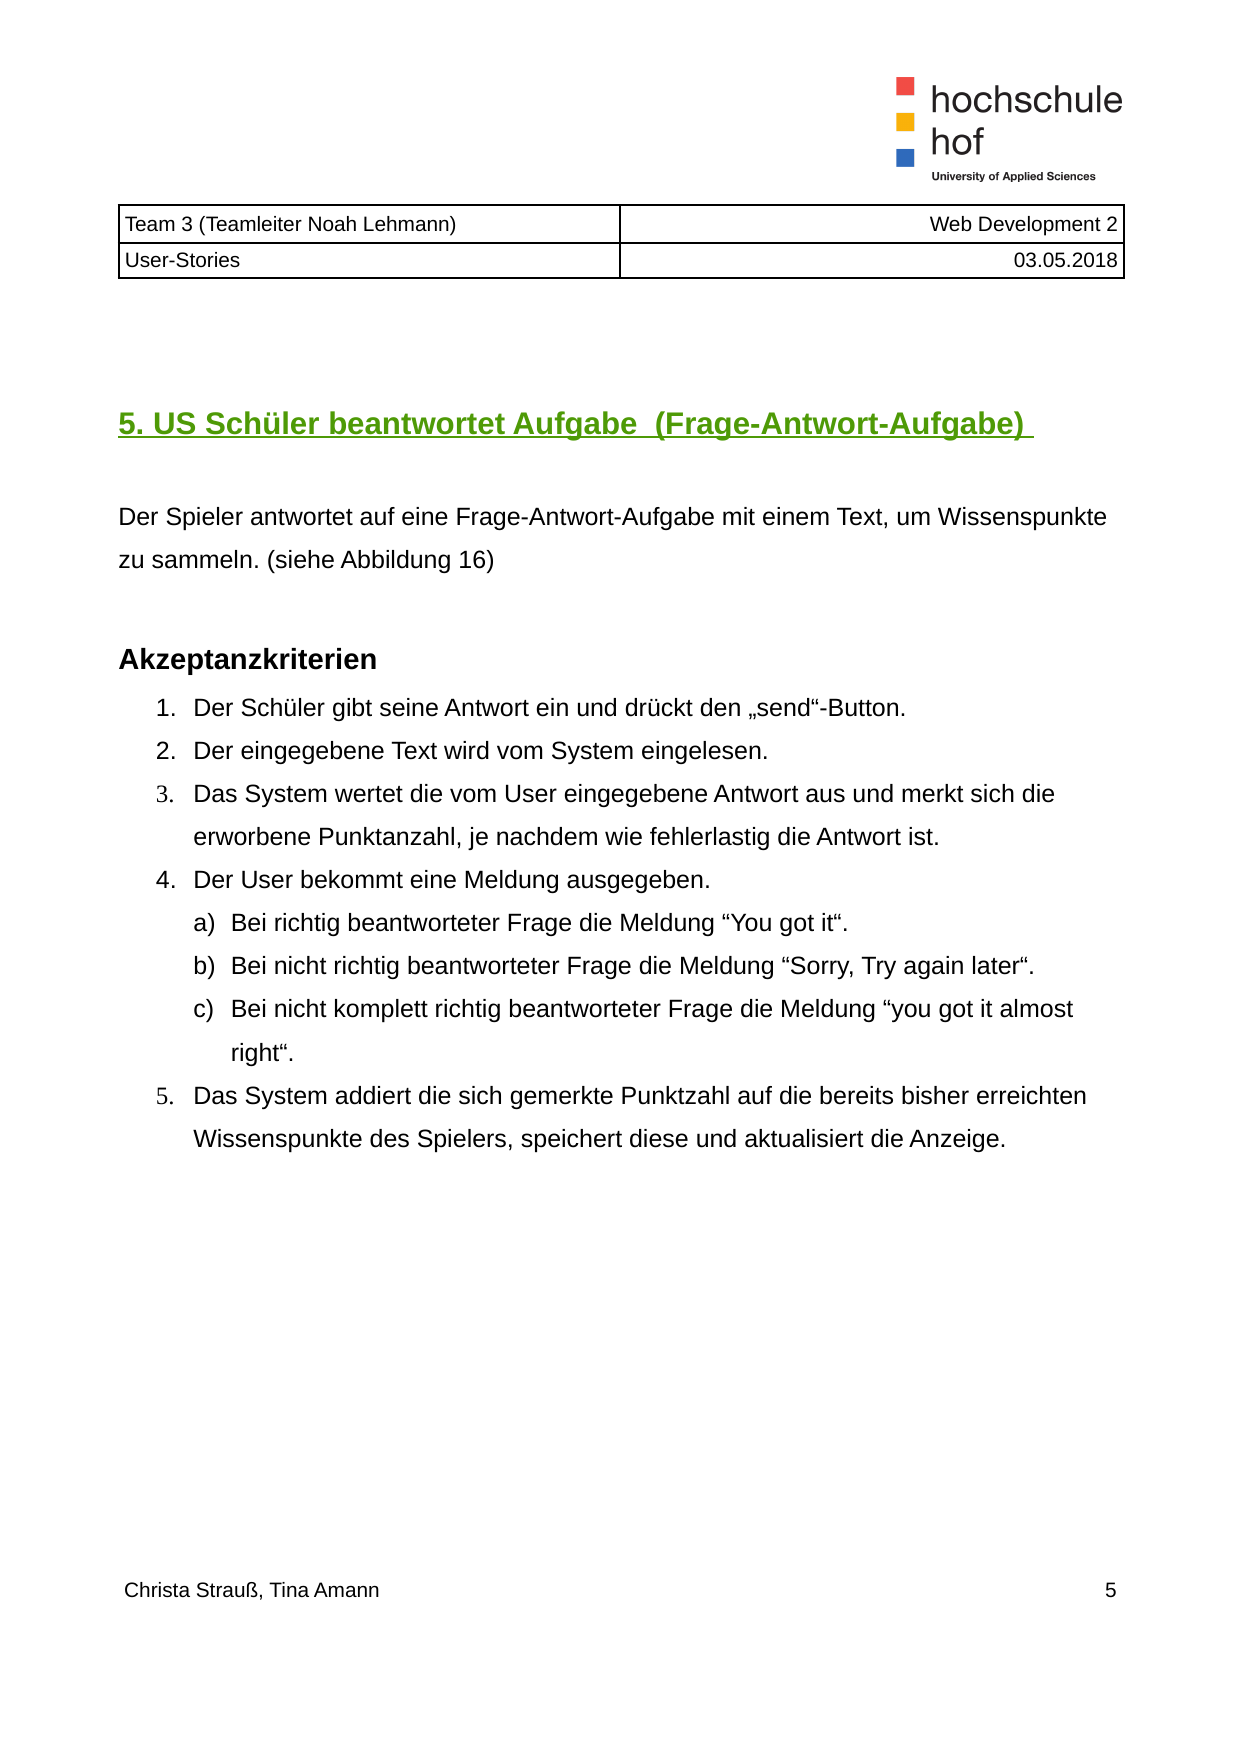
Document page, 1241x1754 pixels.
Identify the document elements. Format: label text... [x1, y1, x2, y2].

list Der eingegebene Text wird vom System eingelesen. [156, 736, 1122, 764]
list Der User bekommt eine Meldung ausgegeben. [156, 865, 1122, 894]
picture [896, 77, 1122, 182]
list Der Schüler gibt seine Antwort ein und drückt den „send“-Button. [156, 692, 1122, 721]
list Bei nicht komplett richtig beantworteter Frage die Meldung “you got it almost right“. [193, 994, 1122, 1066]
list Bei nicht richtig beantworteter Frage die Meldung “Sorry, Try again later“. [193, 951, 1122, 980]
text 5. US Schüler beantwortet Aufgabe (Frage-Antwort-Aufgabe) [118, 405, 1122, 441]
text Akzeptanzkriterien [118, 642, 1122, 676]
list Bei richtig beantworteter Frage die Meldung “You got it“. [193, 908, 1122, 937]
text Der Spieler antwortet auf eine Frage-Antwort-Aufgabe mit einem Text, um Wissenspunkte zu sammeln. (siehe Abbildung 16) [118, 502, 1122, 574]
list Das System wertet die vom User eingegebene Antwort aus und merkt sich die erworbene Punktanzahl, je nachdem wie fehlerlastig die Antwort ist. [156, 779, 1122, 851]
list Das System addiert die sich gemerkte Punktzahl auf die bereits bisher erreichten Wissenspunkte des Spielers, speichert diese und aktualisiert die Anzeige. [156, 1081, 1122, 1153]
